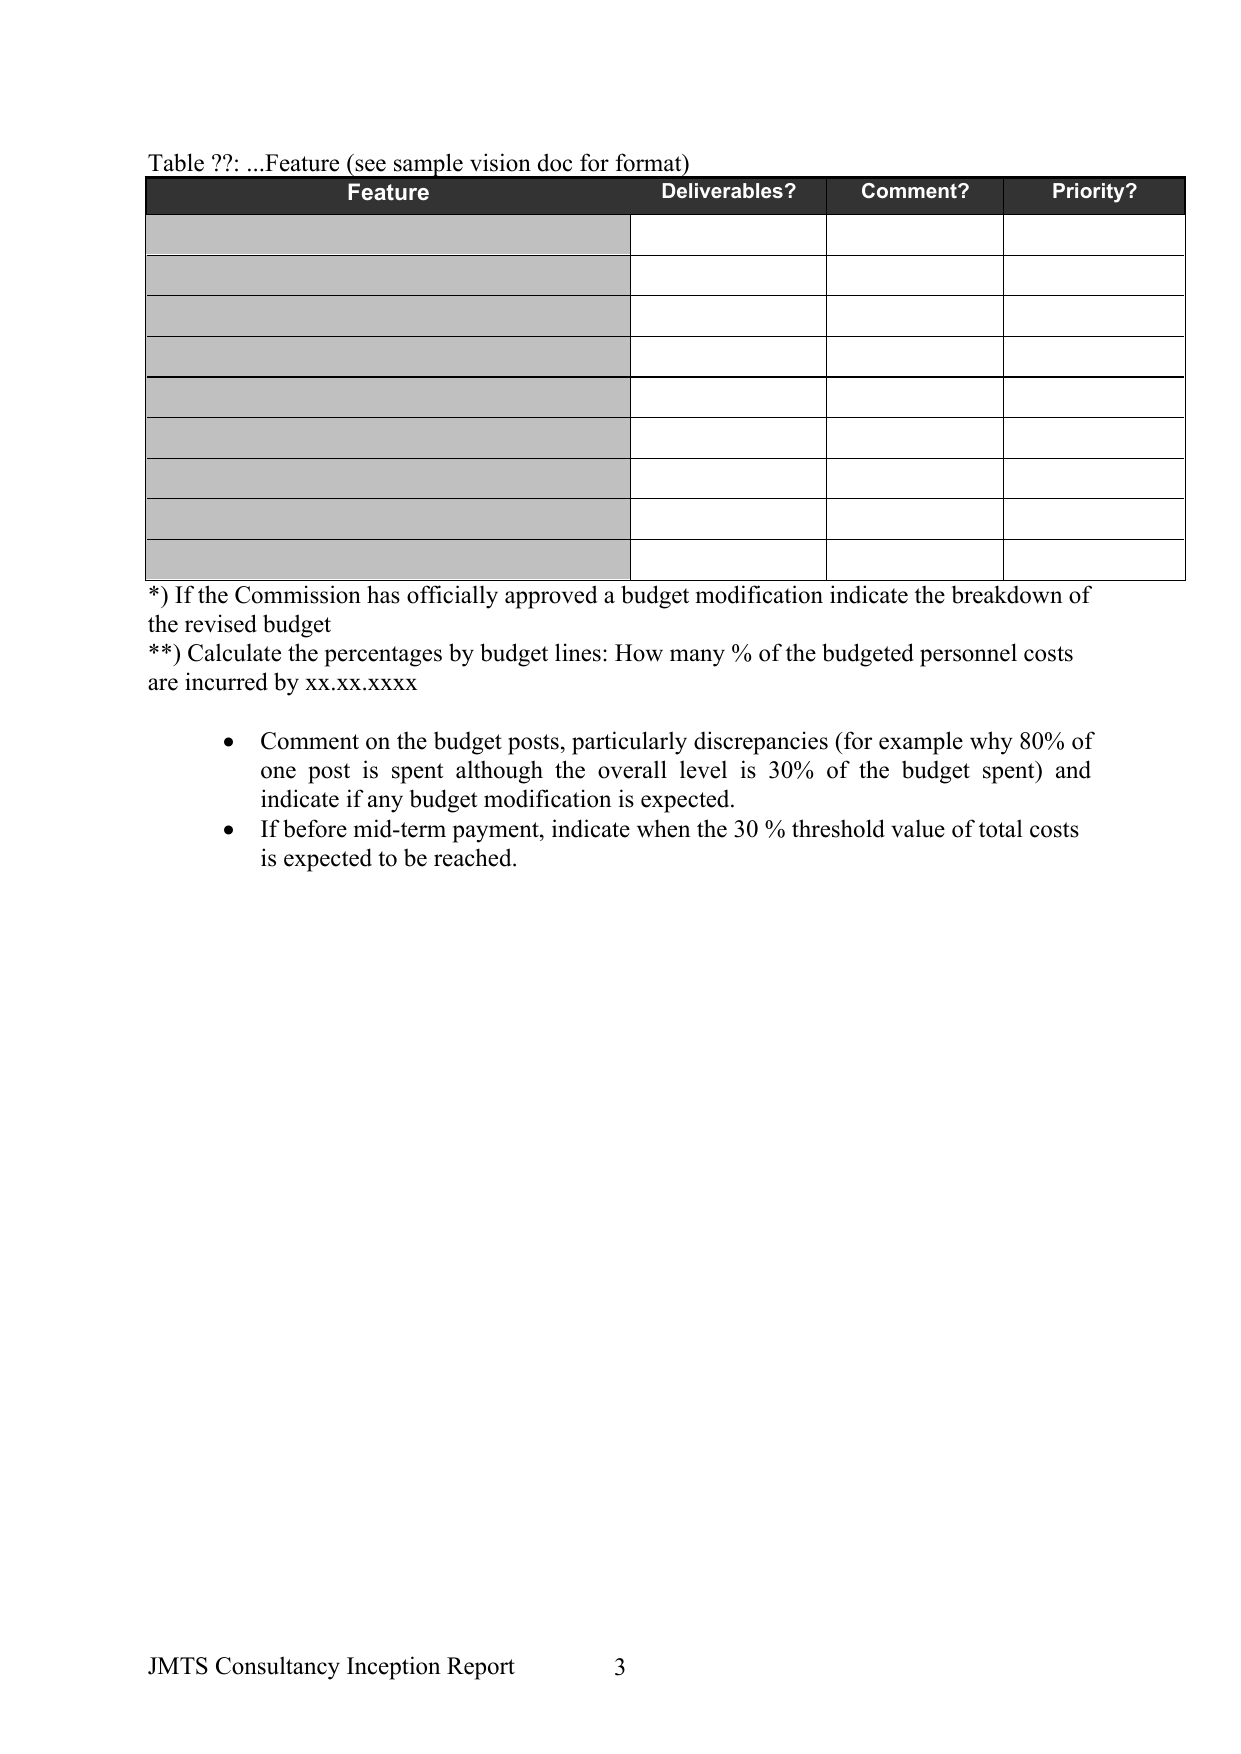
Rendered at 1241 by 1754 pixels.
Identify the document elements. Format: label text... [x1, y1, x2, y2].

table_header Comment? [827, 179, 1003, 214]
table_cell [827, 296, 1003, 336]
table_cell [631, 296, 826, 336]
table_cell [1004, 539, 1185, 579]
list Comment on the budget posts, particularly discrepancies (for example why 80% of one post is spent although the overall level is 30% of the budget spent) and indicate if any budget modification is expected. [223, 724, 1093, 812]
text Table ??: ...Feature (see sample vision doc for format) [148, 148, 1093, 176]
table_cell [1004, 376, 1185, 417]
table_cell [146, 295, 630, 336]
table_cell [827, 215, 1003, 254]
list If before mid-term payment, indicate when the 30 % threshold value of total costs is expected to be reached. [223, 812, 1093, 872]
table_cell [1004, 255, 1185, 295]
table_cell [146, 255, 630, 295]
table_cell [827, 540, 1003, 579]
table_cell [827, 337, 1003, 376]
table_cell [1004, 336, 1185, 376]
table_cell [631, 378, 826, 417]
table_cell [146, 417, 630, 458]
table_cell [146, 376, 630, 417]
table_cell [146, 539, 630, 579]
table_cell [827, 378, 1003, 417]
table_cell [631, 540, 826, 579]
table_cell [631, 215, 826, 254]
table_cell [827, 499, 1003, 539]
table_cell [827, 418, 1003, 458]
table_cell [631, 256, 826, 295]
table_cell [146, 215, 630, 254]
table_cell [146, 336, 630, 376]
table_cell [631, 499, 826, 539]
table_cell [1004, 458, 1185, 498]
table_cell [1004, 498, 1185, 539]
table_cell [1004, 417, 1185, 458]
table_cell [146, 458, 630, 498]
table_cell [827, 459, 1003, 498]
table_header Feature [147, 179, 631, 214]
table_cell [631, 337, 826, 376]
table_header Priority? [1004, 179, 1184, 214]
table_cell [1004, 295, 1185, 336]
table_cell [631, 459, 826, 498]
text *) If the Commission has officially approved a budget modification indicate the breakdown of the revised budget [148, 581, 1093, 638]
table_cell [1004, 215, 1185, 254]
table_cell [827, 256, 1003, 295]
table_header Deliverables? [631, 179, 826, 214]
text **) Calculate the percentages by budget lines: How many % of the budgeted personnel costs are incurred by xx.xx.xxxx [148, 638, 1093, 696]
table_cell [631, 418, 826, 458]
table_cell [146, 498, 630, 539]
